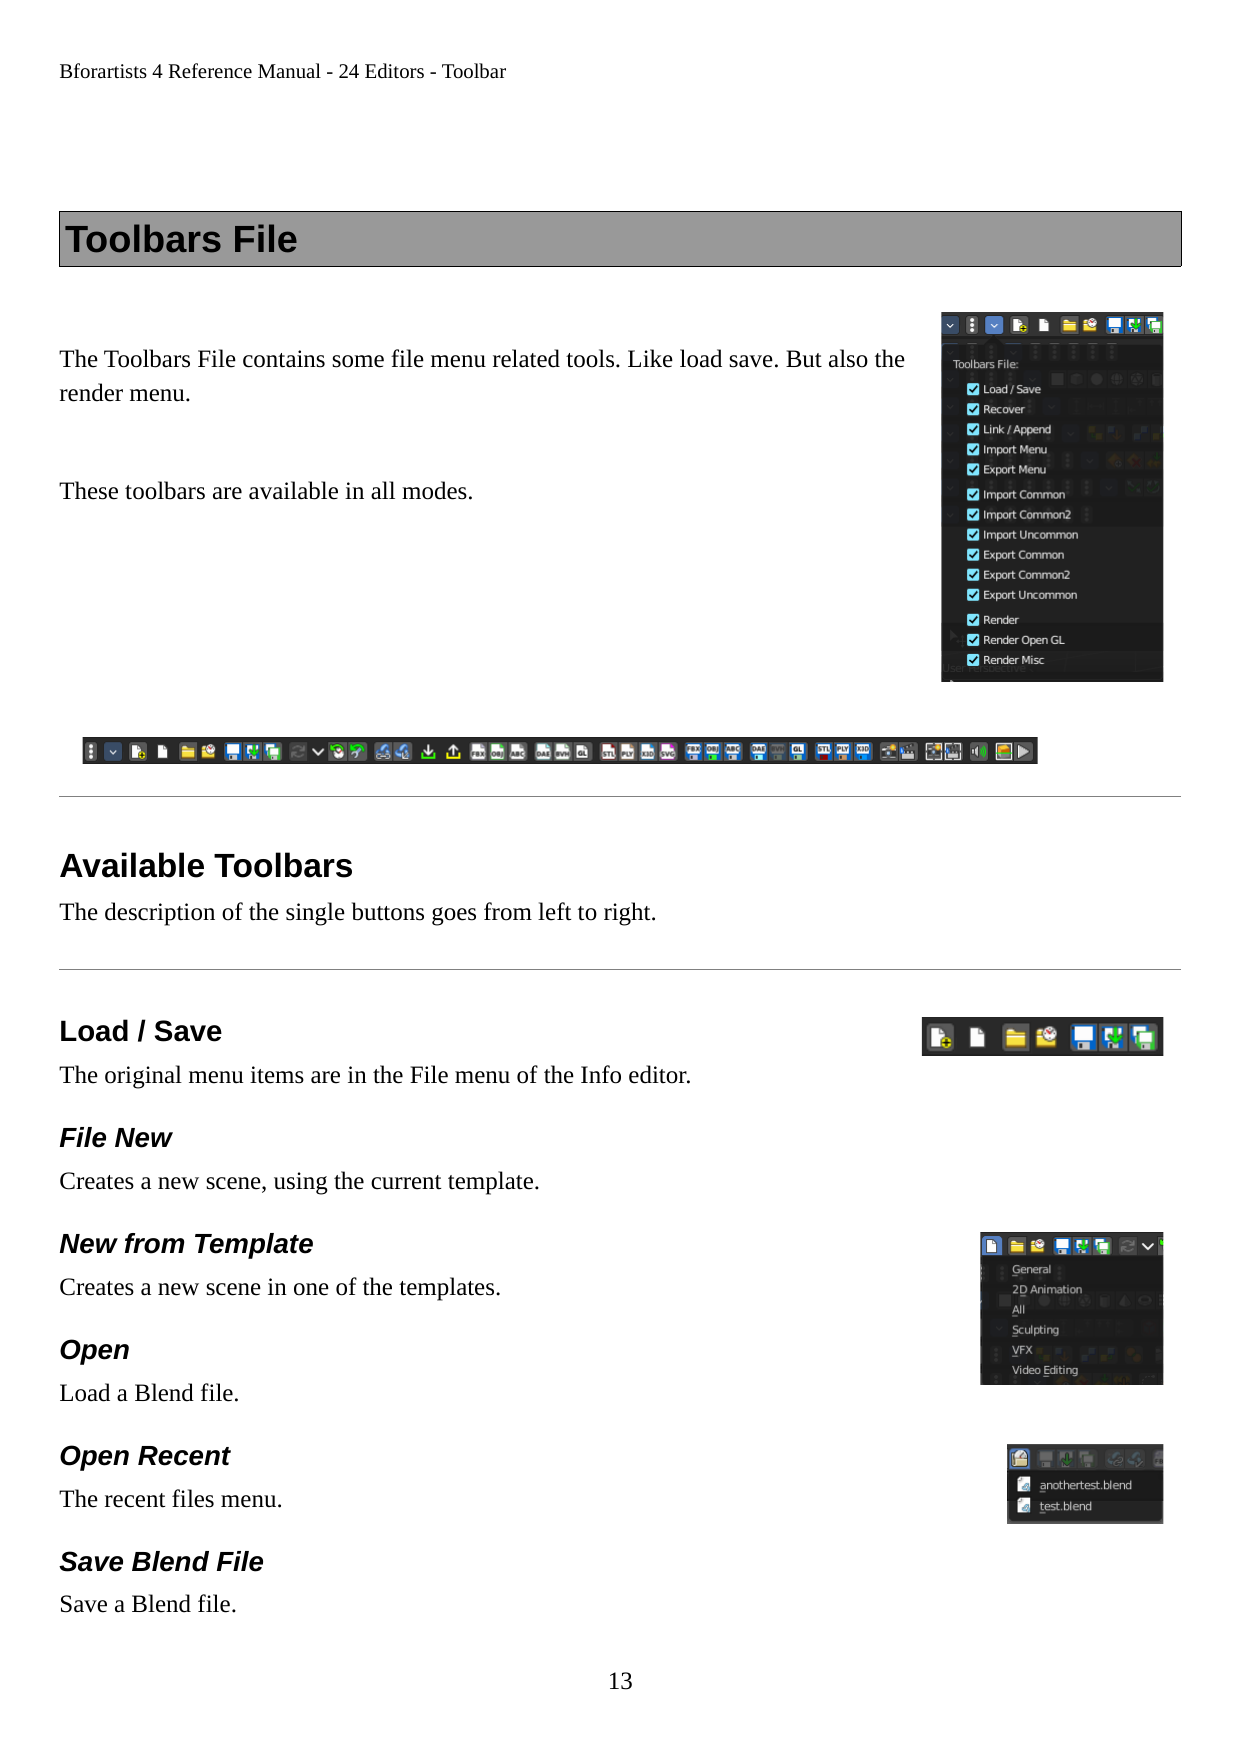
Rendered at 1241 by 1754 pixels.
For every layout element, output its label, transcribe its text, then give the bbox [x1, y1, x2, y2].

picture [980, 1232, 1164, 1385]
text Creates a new scene in one of the templates. [59, 1272, 980, 1301]
subtitle Save Blend File [59, 1545, 1181, 1577]
table_header Toolbars File [60, 212, 1181, 266]
subtitle Open Recent [59, 1439, 1181, 1471]
text Save a Blend file. [59, 1589, 1181, 1618]
text [1164, 1484, 1181, 1512]
picture [1007, 1444, 1164, 1524]
picture [941, 312, 1164, 682]
subtitle [1164, 1333, 1181, 1365]
text These toolbars are available in all modes. [59, 476, 941, 505]
text The original menu items are in the File menu of the Info editor. [59, 1060, 1181, 1089]
text Creates a new scene, using the current template. [59, 1166, 1181, 1194]
subtitle File New [59, 1121, 1181, 1153]
text The recent files menu. [59, 1484, 1007, 1512]
picture [82, 737, 1038, 764]
picture [921, 1017, 1164, 1056]
text The Toolbars File contains some file menu related tools. Like load save. But also the render menu. [59, 344, 941, 407]
subtitle Load / Save [59, 1014, 1181, 1047]
text The description of the single buttons goes from left to right. [59, 897, 1181, 926]
subtitle Available Toolbars [59, 846, 1181, 885]
text Load a Blend file. [59, 1378, 1181, 1406]
subtitle New from Template [59, 1227, 1181, 1259]
subtitle Open [59, 1333, 980, 1365]
